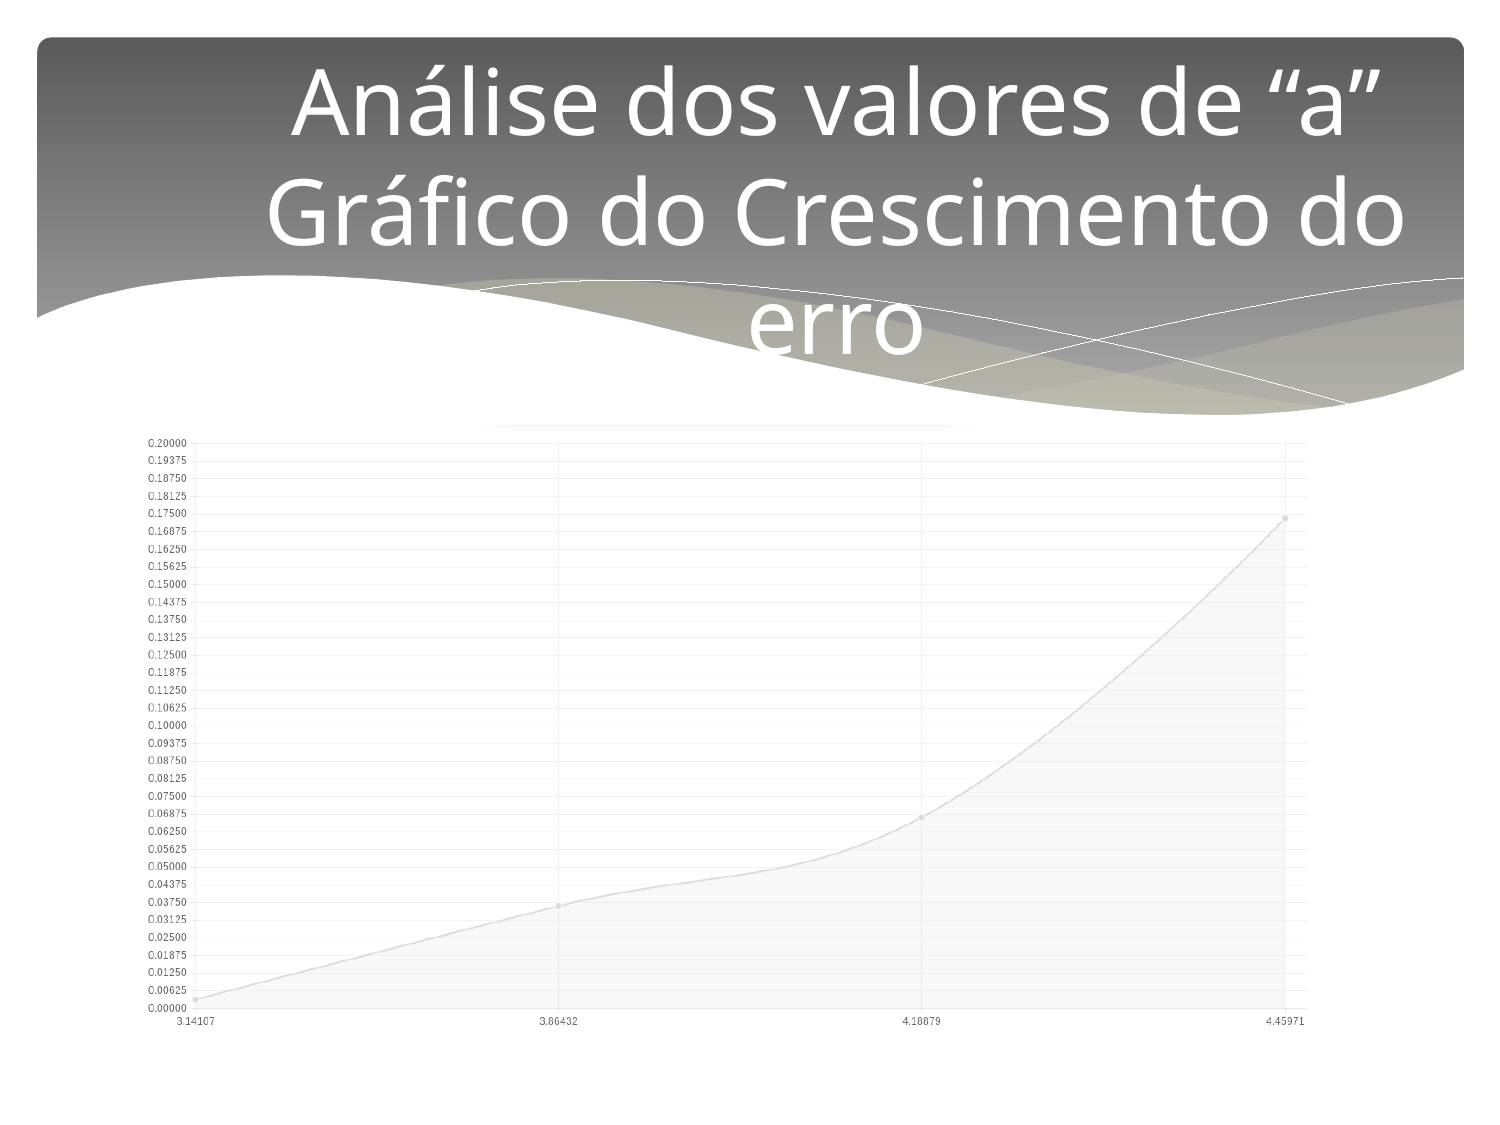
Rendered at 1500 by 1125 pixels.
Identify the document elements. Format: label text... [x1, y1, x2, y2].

title Análise dos valores de “a” Gráfico do Crescimento do erro [161, 160, 1500, 367]
picture [141, 425, 1313, 1103]
